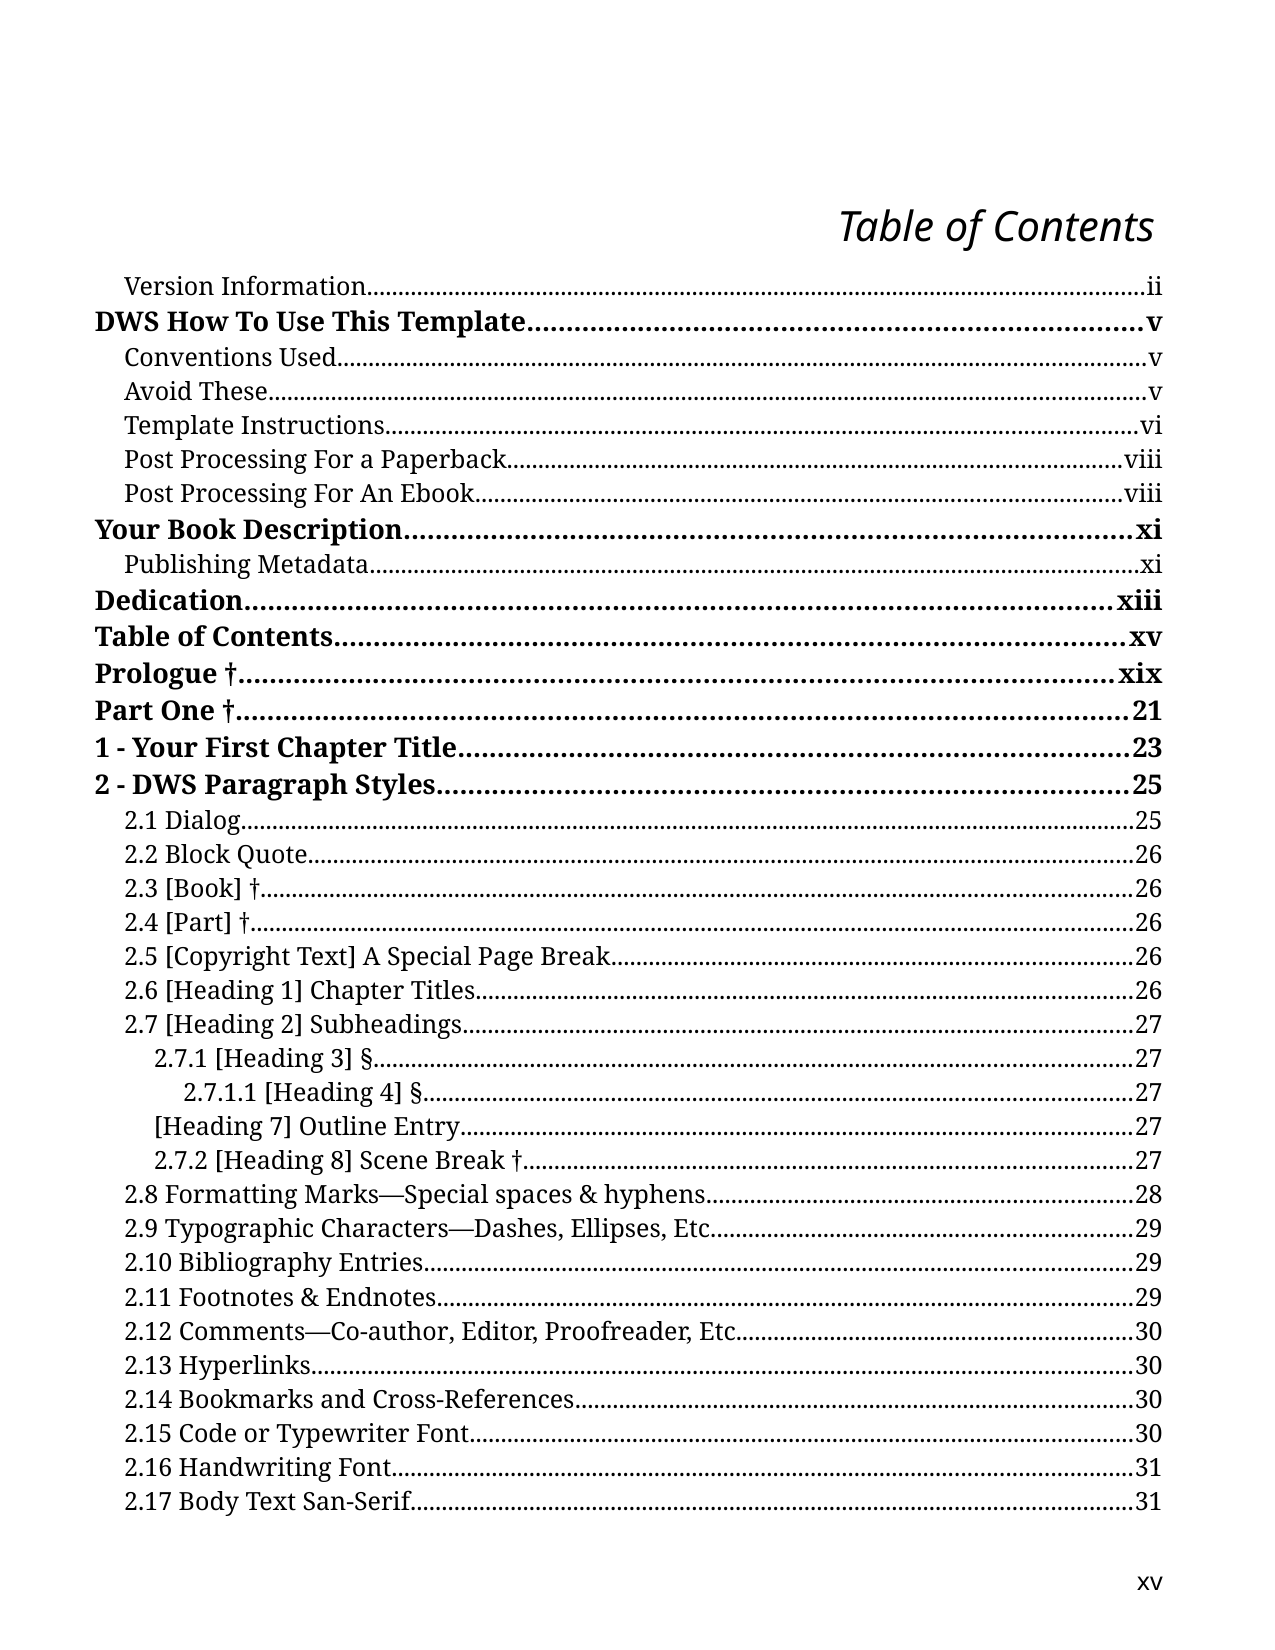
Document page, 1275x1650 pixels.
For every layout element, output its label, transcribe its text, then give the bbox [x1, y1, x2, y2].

text [Heading 7] Outline Entry 27 [153, 1109, 1162, 1143]
text 2.17 Body Text San-Serif 31 [124, 1483, 1162, 1518]
subtitle Table of Contents [94, 194, 1162, 257]
text 2.14 Bookmarks and Cross-References 30 [124, 1381, 1162, 1415]
text 2.15 Code or Typewriter Font 30 [124, 1415, 1162, 1449]
text Publishing Metadata xi [124, 547, 1162, 581]
text 2.7.1 [Heading 3] § 27 [153, 1041, 1162, 1075]
text 2.4 [Part] † 26 [124, 904, 1162, 938]
text Template Instructions vi [124, 408, 1162, 442]
text DWS How To Use This Template v [94, 303, 1162, 340]
text 2 - DWS Paragraph Styles 25 [94, 765, 1162, 802]
text 2.5 [Copyright Text] A Special Page Break 26 [124, 938, 1162, 973]
text 2.3 [Book] † 26 [124, 870, 1162, 904]
text 2.7.1.1 [Heading 4] § 27 [183, 1075, 1162, 1109]
text Table of Contents xv [94, 618, 1162, 655]
text 2.7.2 [Heading 8] Scene Break † 27 [153, 1143, 1162, 1177]
text 2.10 Bibliography Entries 29 [124, 1245, 1162, 1279]
text Post Processing For An Ebook viii [124, 476, 1162, 510]
text Version Information ii [124, 269, 1162, 303]
text 2.16 Handwriting Font 31 [124, 1449, 1162, 1483]
text Prologue † xix [94, 655, 1162, 692]
text 2.1 Dialog 25 [124, 802, 1162, 836]
text 2.13 Hyperlinks 30 [124, 1347, 1162, 1381]
text 2.6 [Heading 1] Chapter Titles 26 [124, 973, 1162, 1007]
text 2.2 Block Quote 26 [124, 836, 1162, 870]
text 2.9 Typographic Characters—Dashes, Ellipses, Etc. 29 [124, 1211, 1162, 1245]
text Dedication xiii [94, 581, 1162, 618]
text Avoid These v [124, 374, 1162, 408]
text 1 - Your First Chapter Title 23 [94, 728, 1162, 765]
text 2.8 Formatting Marks—Special spaces & hyphens 28 [124, 1177, 1162, 1211]
text Conventions Used v [124, 340, 1162, 374]
text 2.7 [Heading 2] Subheadings 27 [124, 1007, 1162, 1041]
text Post Processing For a Paperback viii [124, 442, 1162, 476]
text 2.11 Footnotes & Endnotes 29 [124, 1279, 1162, 1313]
text Part One † 21 [94, 692, 1162, 728]
text 2.12 Comments—Co-author, Editor, Proofreader, Etc. 30 [124, 1313, 1162, 1347]
text Your Book Description xi [94, 510, 1162, 547]
